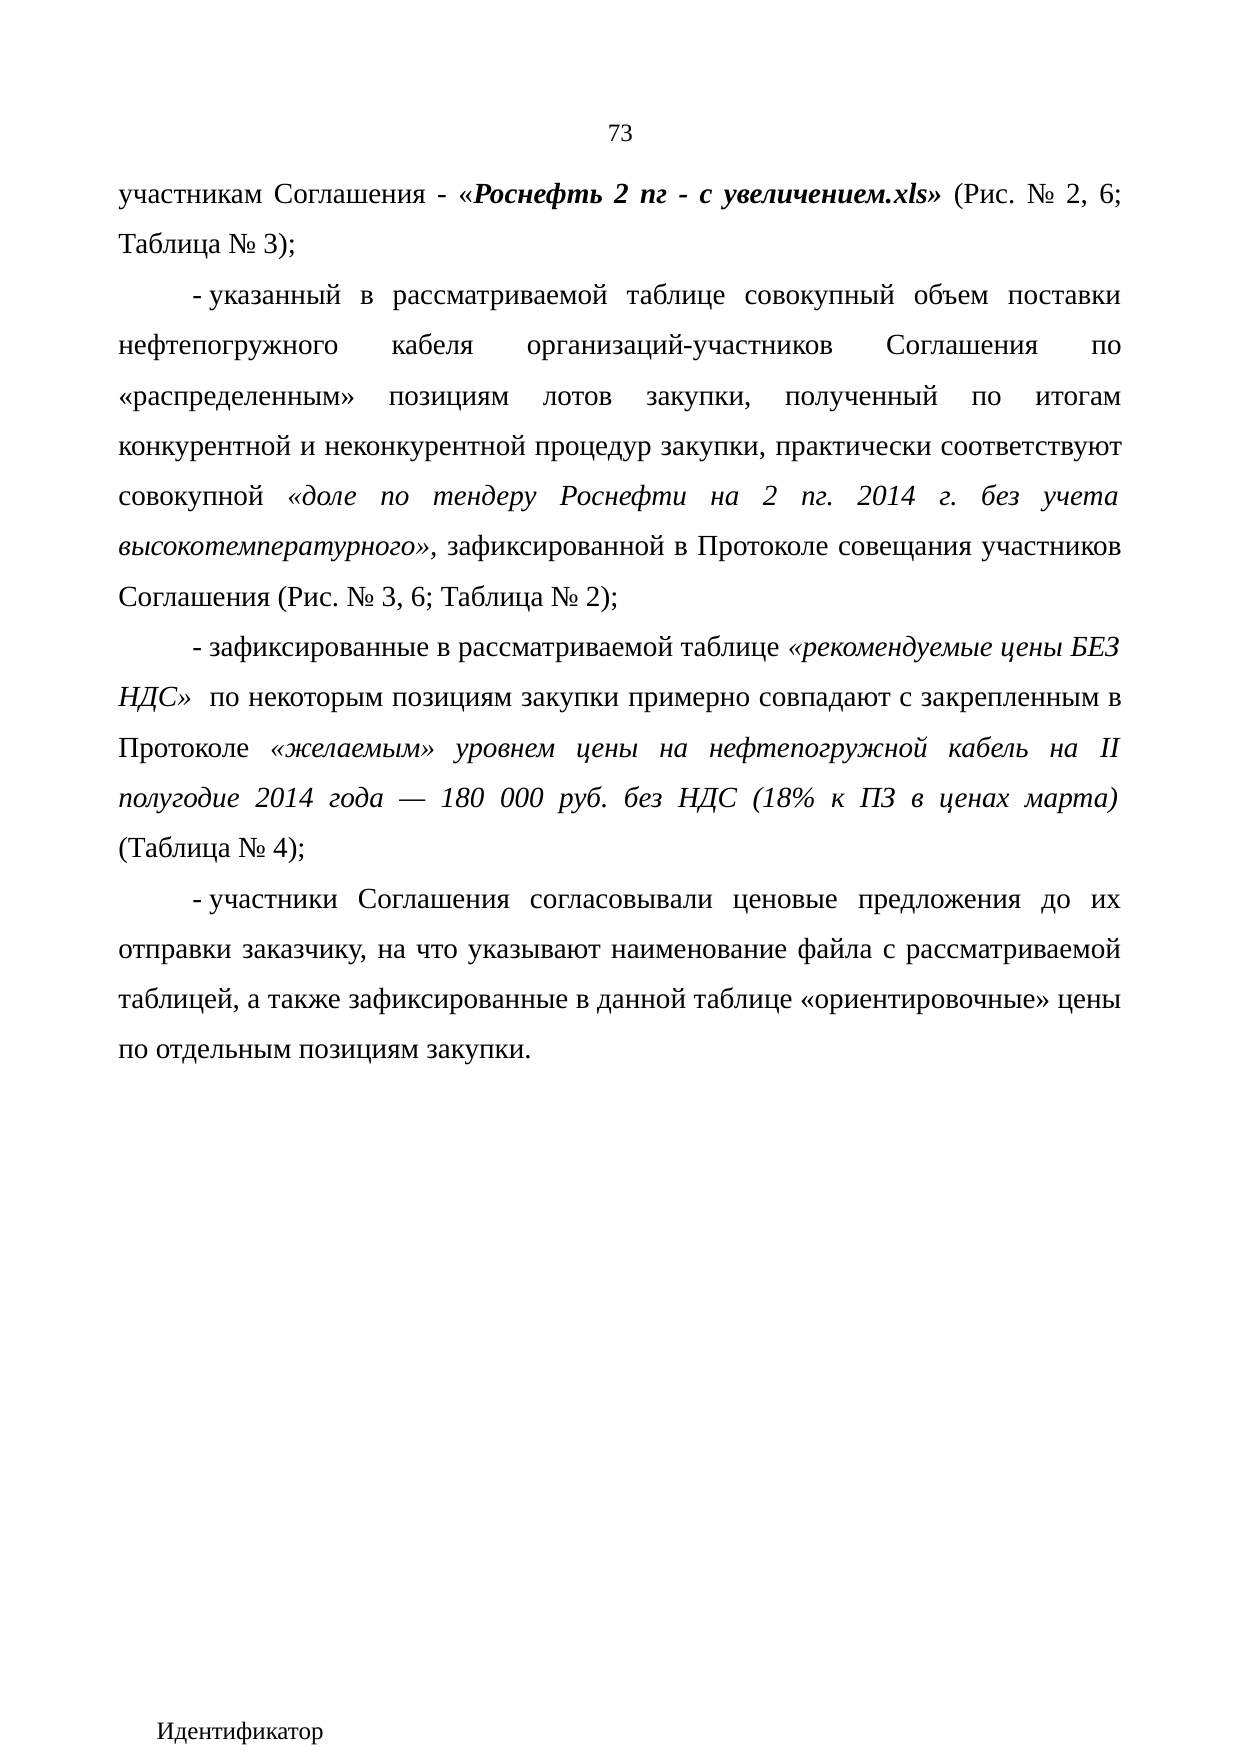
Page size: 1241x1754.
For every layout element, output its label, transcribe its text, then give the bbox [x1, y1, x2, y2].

text - участники Соглашения согласовывали ценовые предложения до их отправки заказчику, на что указывают наименование файла с рассматриваемой таблицей, а также зафиксированные в данной таблице «ориентировочные» цены по отдельным позициям закупки. [118, 881, 1122, 1065]
text - зафиксированные в рассматриваемой таблице «рекомендуемые цены БЕЗ НДС» по некоторым позициям закупки примерно совпадают с закрепленным в Протоколе «желаемым» уровнем цены на нефтепогружной кабель на II полугодие 2014 года — 180 000 руб. без НДС (18% к ПЗ в ценах марта) (Таблица № 4); [118, 629, 1122, 864]
text - указанный в рассматриваемой таблице совокупный объем поставки нефтепогружного кабеля организаций-участников Соглашения по «распределенным» позициям лотов закупки, полученный по итогам конкурентной и неконкурентной процедур закупки, практически соответствуют совокупной «доле по тендеру Роснефти на 2 пг. 2014 г. без учета высокотемпературного», зафиксированной в Протоколе совещания участников Соглашения (Рис. № 3, 6; Таблица № 2); [118, 277, 1122, 612]
text участникам Соглашения - «Роснефть 2 пг - с увеличением.xls» (Рис. № 2, 6; Таблица № 3); [118, 176, 1122, 260]
